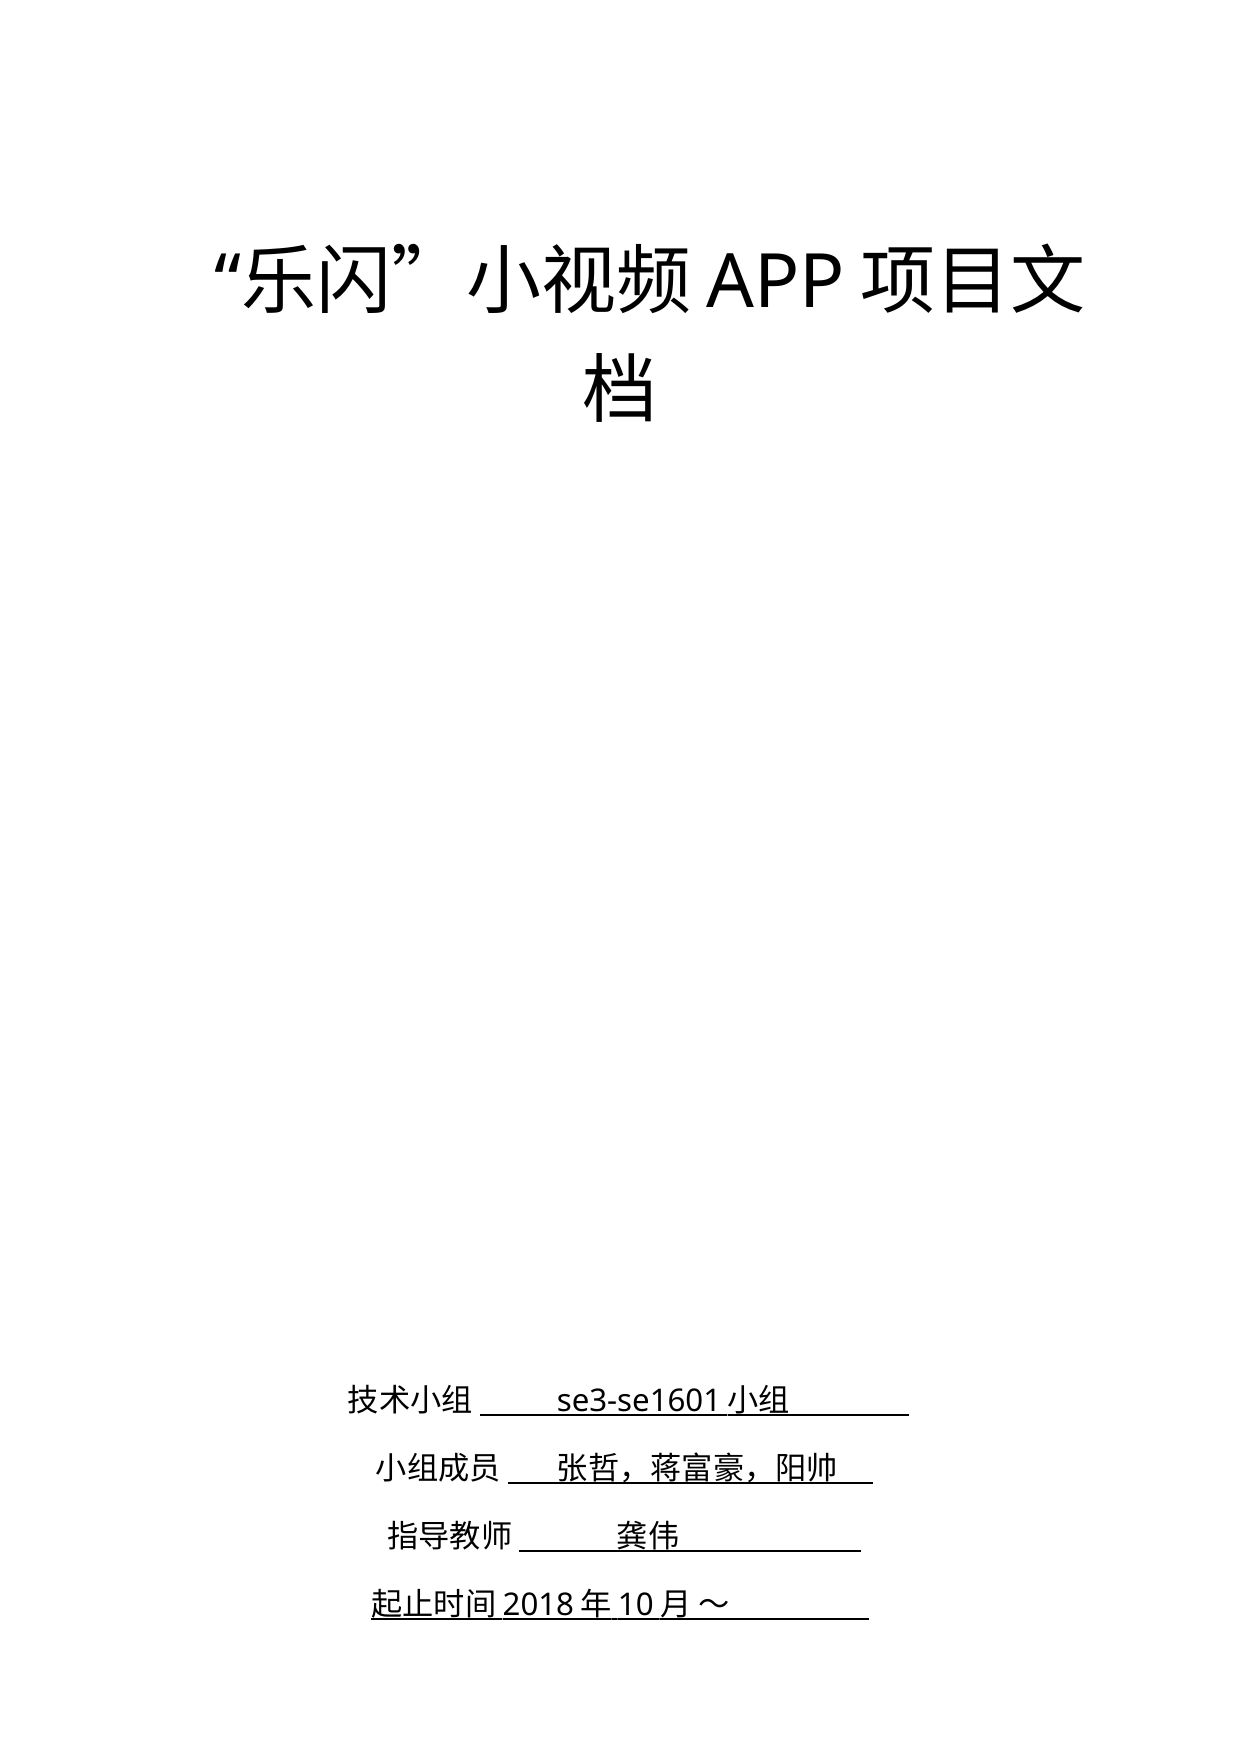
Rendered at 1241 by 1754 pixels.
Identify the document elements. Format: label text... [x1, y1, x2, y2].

text 技术小组 se3-se1601小组 [118, 1375, 1122, 1420]
text “乐闪”小视频APP项目文档 [118, 220, 1122, 438]
text 起止时间2018年10月 ～ [118, 1579, 1122, 1625]
text 小组成员 张哲，蒋富豪，阳帅 [118, 1443, 1122, 1488]
text 指导教师 龚伟 [118, 1511, 1122, 1557]
